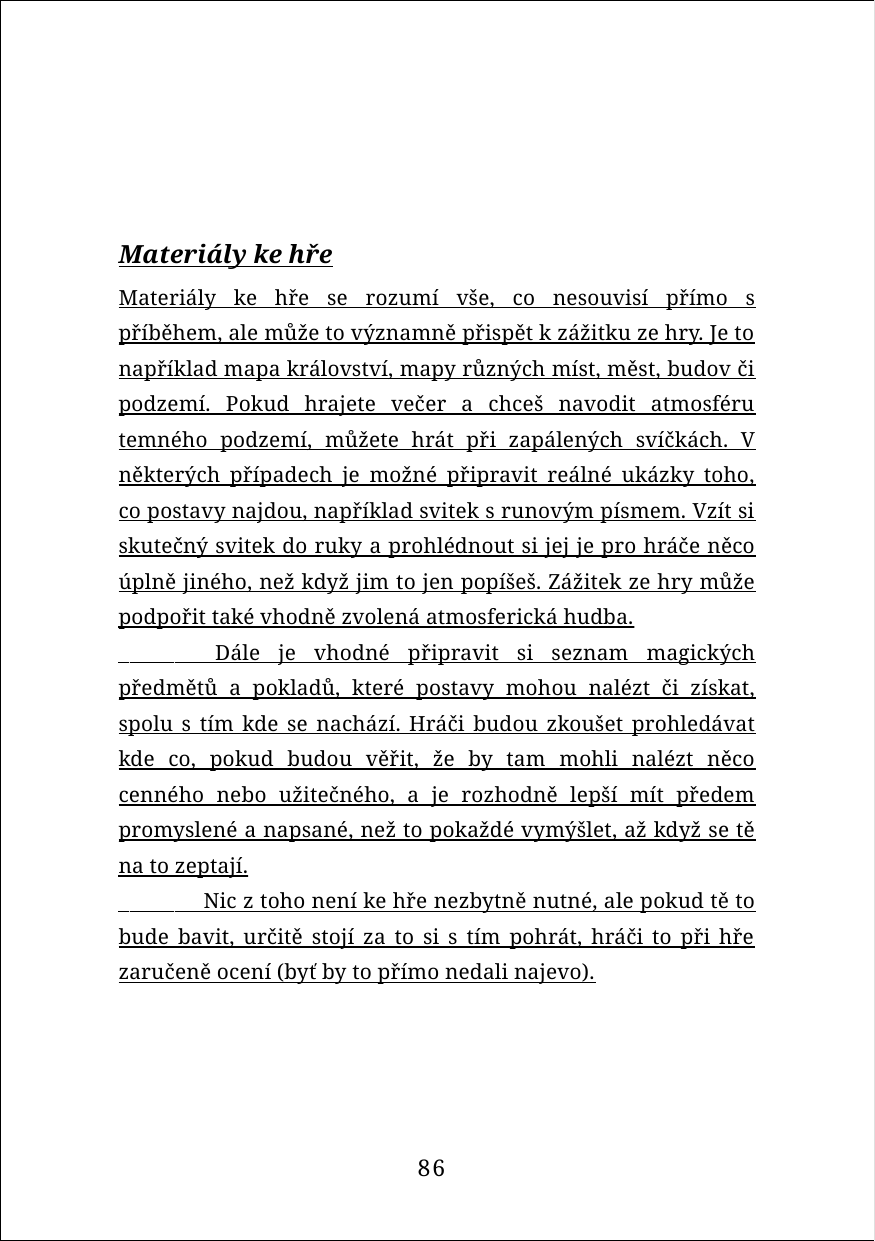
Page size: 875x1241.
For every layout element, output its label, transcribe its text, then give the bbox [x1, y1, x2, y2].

text podzemí. Pokud hrajete večer a chceš navodit atmosféru [118, 379, 756, 413]
text úplně jiného, než když jim to jen popíšeš. Zážitek ze hry může [118, 556, 756, 591]
text Materiály ke hře se rozumí vše, co nesouvisí přímo s [118, 283, 756, 307]
text podpořit také vhodně zvolená atmosferická hudba. Dále je vhodné připravit si seznam magických [118, 592, 756, 662]
text co postavy najdou, například svitek s runovým písmem. Vzít si [118, 485, 756, 520]
text skutečný svitek do ruky a prohlédnout si jej je pro hráče něco [118, 521, 756, 555]
text promyslené a napsané, než to pokaždé vymýšlet, až když se tě [118, 805, 756, 839]
text kde co, pokud budou věřit, že by tam mohli nalézt něco [118, 734, 756, 768]
subtitle Materiály ke hře [118, 237, 756, 271]
text cenného nebo užitečného, a je rozhodně lepší mít předem [118, 769, 756, 804]
text bude bavit, určitě stojí za to si s tím pohrát, hráči to při hře zaručeně ocení (byť by to přímo nedali najevo). [118, 912, 756, 986]
text spolu s tím kde se nachází. Hráči budou zkoušet prohledávat [118, 699, 756, 733]
text temného podzemí, můžete hrát při zapálených svíčkách. V [118, 415, 756, 449]
text na to zeptají. Nic z toho není ke hře nezbytně nutné, ale pokud tě to [118, 841, 756, 911]
text některých případech je možné připravit reálné ukázky toho, [118, 450, 756, 484]
text předmětů a pokladů, které postavy mohou nalézt či získat, [118, 663, 756, 697]
text příběhem, ale může to významně přispět k zážitku ze hry. Je to například mapa království, mapy různých míst, měst, budov či [118, 308, 756, 378]
